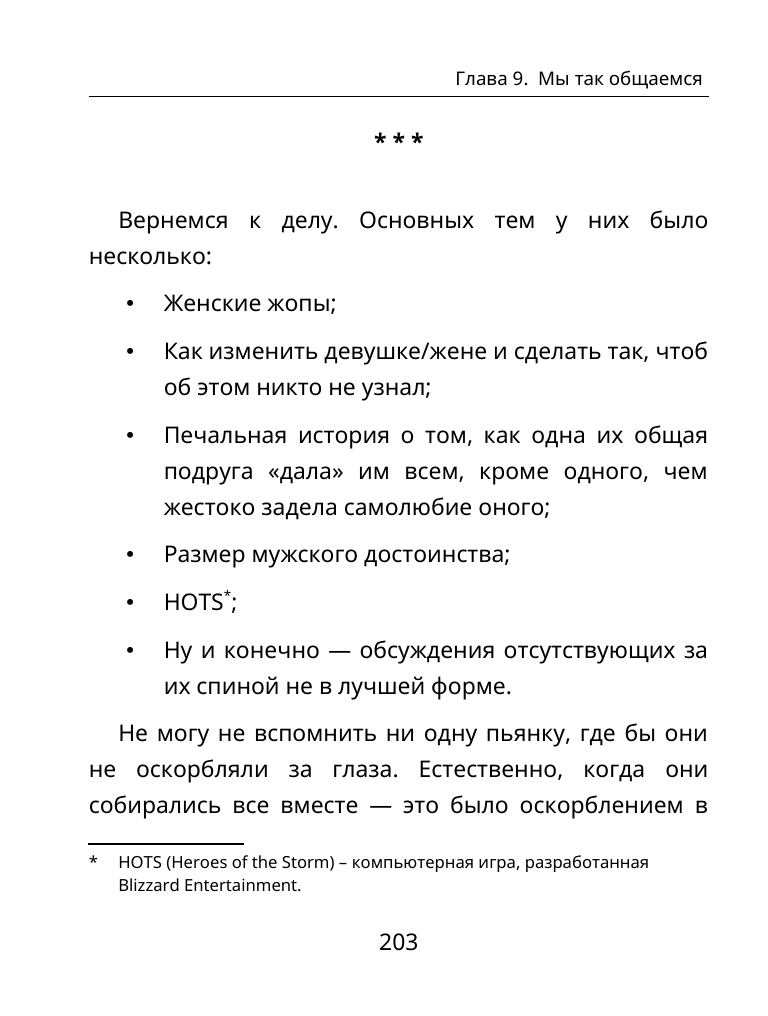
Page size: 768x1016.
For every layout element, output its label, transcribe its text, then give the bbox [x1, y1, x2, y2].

text Вернемся к делу. Основных тем у них было несколько: [88, 204, 709, 271]
list HOTS (Heroes of the Storm) – компьютерная игра, разработанная Blizzard Entertainment. [88, 851, 709, 896]
text Не могу не вспомнить ни одну пьянку, где бы они не оскорбляли за глаза. Естественно, когда они собирались все вместе — это было оскорблением в [88, 717, 709, 820]
list Ну и конечно — обсуждения отсутствующих за их спиной не в лучшей форме. [126, 634, 709, 701]
subtitle * * * [88, 126, 709, 157]
list HOTS; [126, 586, 709, 617]
list Как изменить девушке/жене и сделать так, чтоб об этом никто не узнал; [126, 335, 709, 402]
list Печальная история о том, как одна их общая подруга «дала» им всем, кроме одного, чем жестоко задела самолюбие оного; [126, 419, 709, 522]
list Женские жопы; [126, 287, 709, 318]
list Размер мужского достоинства; [126, 538, 709, 569]
